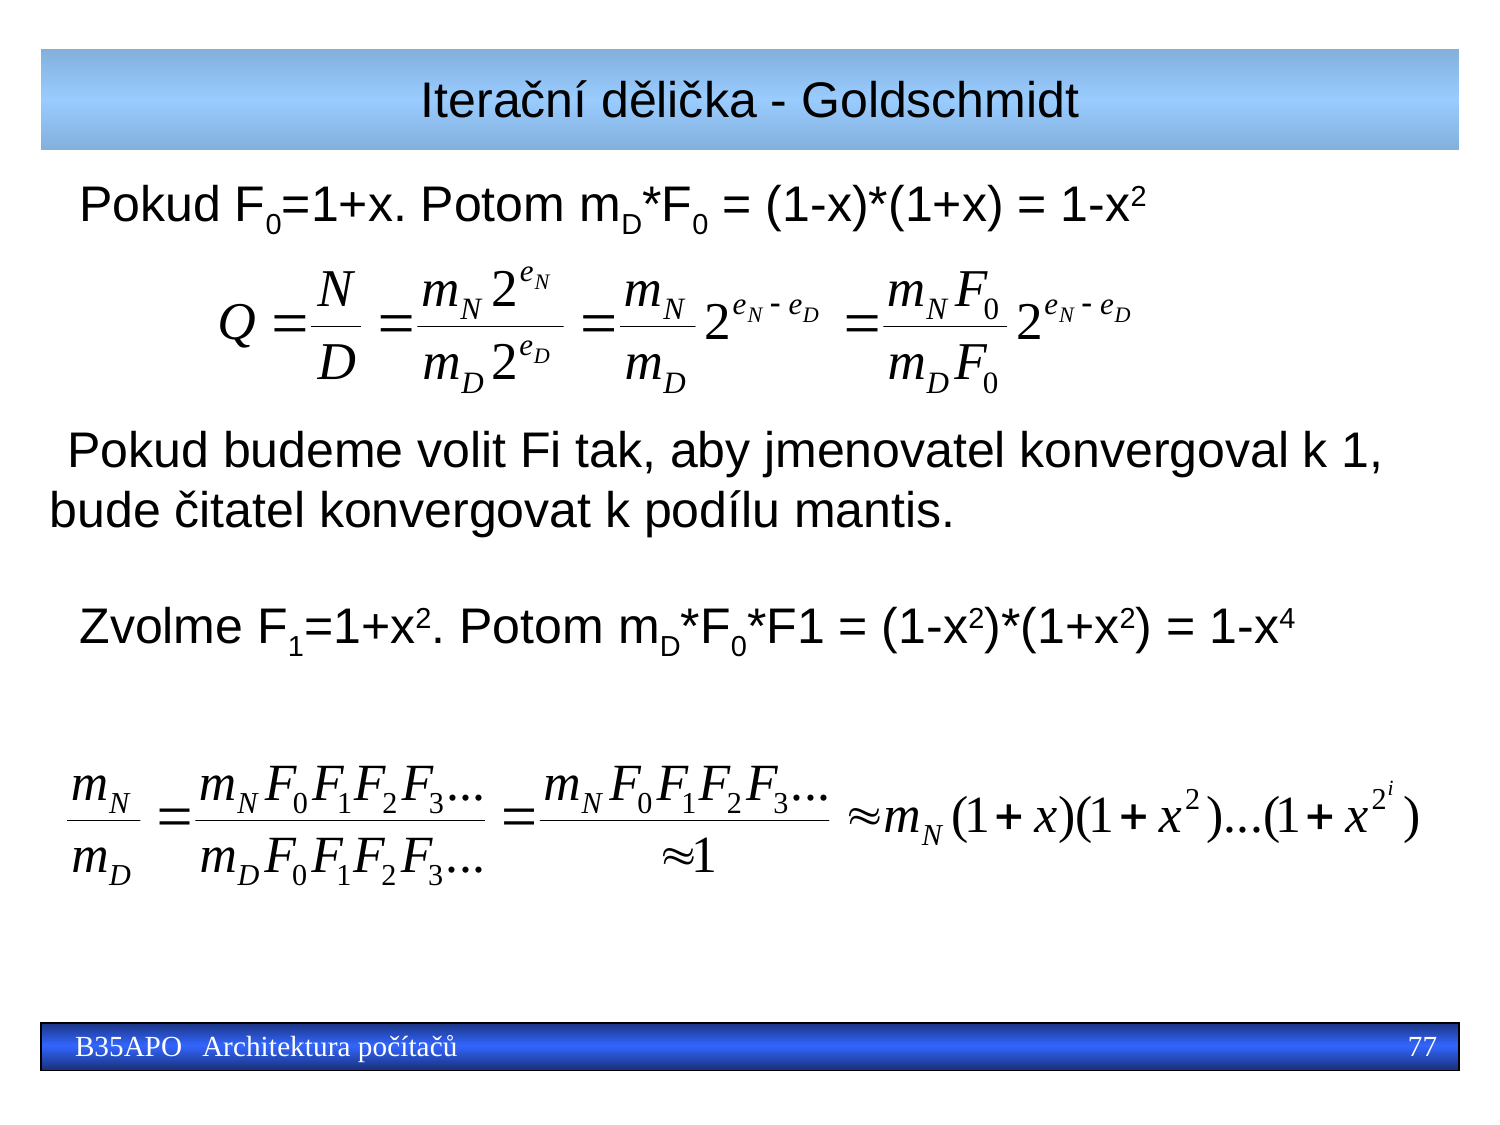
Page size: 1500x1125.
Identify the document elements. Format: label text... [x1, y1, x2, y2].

text_box Pokud budeme volit Fi tak, aby jmenovatel konvergoval k 1, bude čitatel konvergovat k podílu mantis. [35, 410, 1442, 546]
chart [210, 246, 1143, 406]
title Iterační dělička - Goldschmidt [41, 49, 1459, 150]
text_box Pokud F0=1+x. Potom mD*F0 = (1-x)*(1+x) = 1-x2 [46, 163, 1278, 248]
text_box Zvolme F1=1+x2. Potom mD*F0*F1 = (1-x2)*(1+x2) = 1-x4 [46, 585, 1442, 670]
chart [58, 750, 1431, 898]
